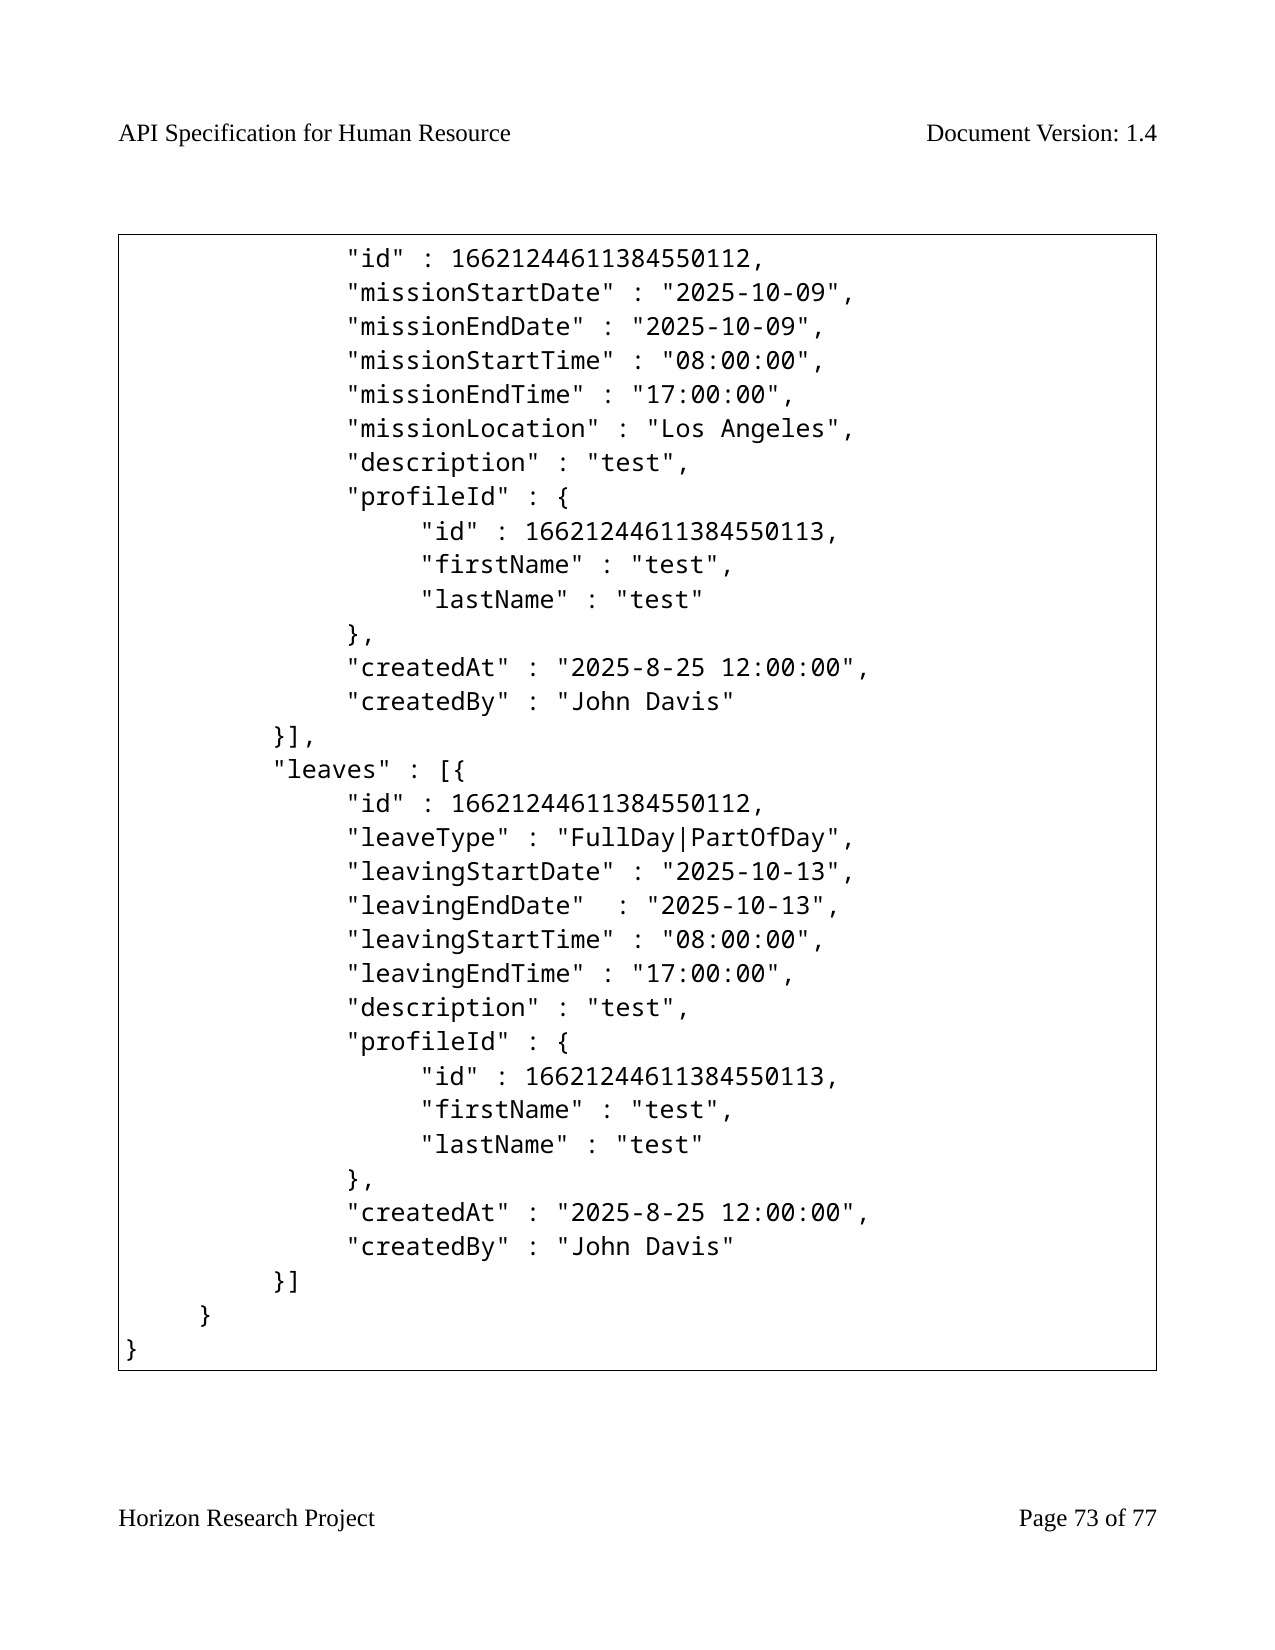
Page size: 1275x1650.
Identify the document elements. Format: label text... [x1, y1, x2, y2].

table_header "id" : 16621244611384550112, "missionStartDate" : "2025-10-09", "missionEndDate" : "2025-10-09", "missionStartTime" : "08:00:00", "missionEndTime" : "17:00:00", "missionLocation" : "Los Angeles", "description" : "test", "profileId" : { "id" : 16621244611384550113, "firstName" : "test", "lastName" : "test" }, "createdAt" : "2025-8-25 12:00:00", "createdBy" : "John Davis" }], "leaves" : [{ "id" : 16621244611384550112, "leaveType" : "FullDay|PartOfDay", "leavingStartDate" : "2025-10-13", "leavingEndDate" : "2025-10-13", "leavingStartTime" : "08:00:00", "leavingEndTime" : "17:00:00", "description" : "test", "profileId" : { "id" : 16621244611384550113, "firstName" : "test", "lastName" : "test" }, "createdAt" : "2025-8-25 12:00:00", "createdBy" : "John Davis" }] } } [119, 235, 1156, 1370]
